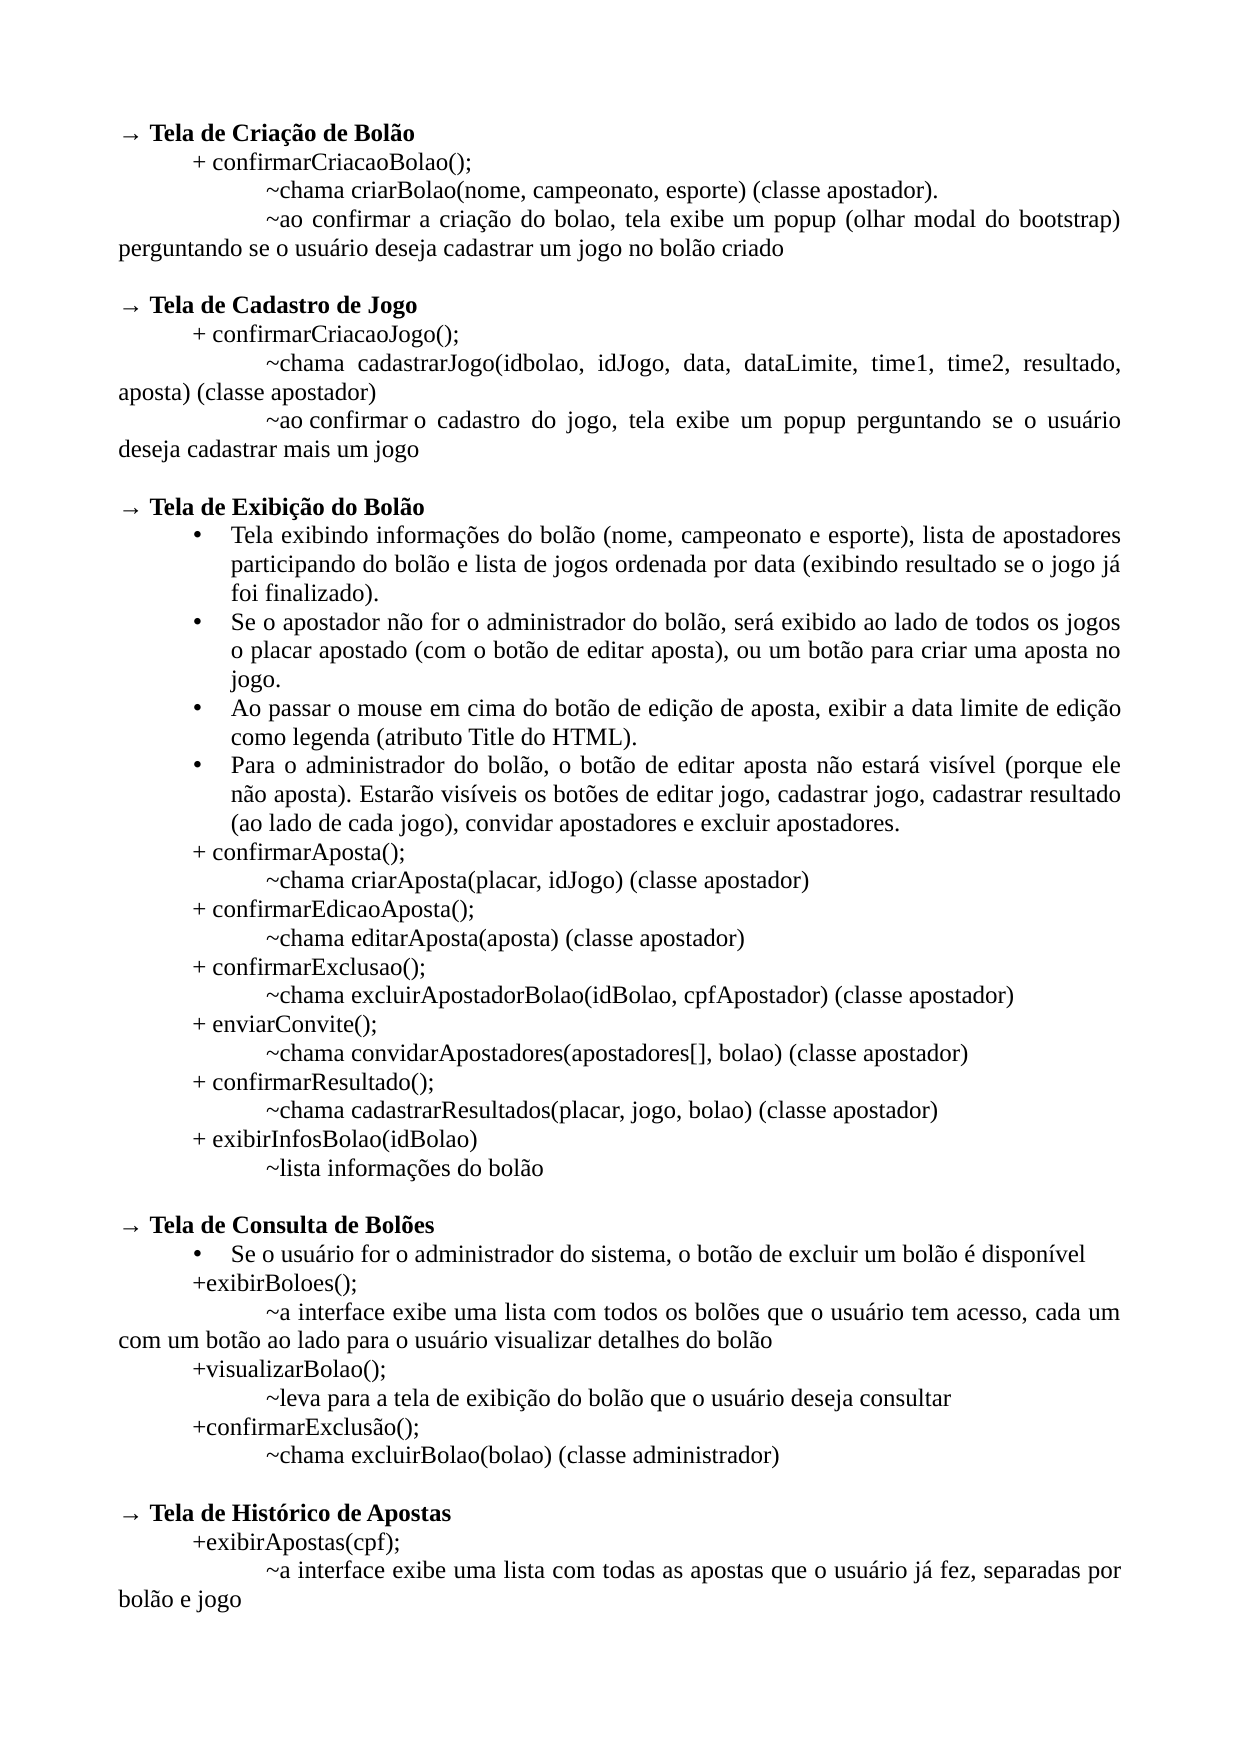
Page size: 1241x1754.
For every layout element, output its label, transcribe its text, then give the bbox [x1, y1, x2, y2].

text +confirmarExclusão(); [118, 1412, 1122, 1441]
list Se o usuário for o administrador do sistema, o botão de excluir um bolão é disponível [193, 1239, 1122, 1268]
text ~lista informações do bolão [118, 1153, 1122, 1182]
text + confirmarCriacaoJogo(); [118, 319, 1122, 348]
text + confirmarResultado(); [118, 1067, 1122, 1096]
text ~chama criarBolao(nome, campeonato, esporte) (classe apostador). [118, 176, 1122, 204]
text ~chama cadastrarJogo(idbolao, idJogo, data, dataLimite, time1, time2, resultado, aposta) (classe apostador) [118, 348, 1122, 406]
text + confirmarCriacaoBolao(); [118, 147, 1122, 176]
text ~chama criarAposta(placar, idJogo) (classe apostador) [118, 866, 1122, 894]
text + confirmarExclusao(); [118, 952, 1122, 981]
text ~chama editarAposta(aposta) (classe apostador) [118, 923, 1122, 952]
text +visualizarBolao(); [118, 1354, 1122, 1383]
text → Tela de Criação de Bolão [118, 118, 1122, 147]
text ~leva para a tela de exibição do bolão que o usuário deseja consultar [118, 1383, 1122, 1412]
text → Tela de Exibição do Bolão [118, 492, 1122, 521]
text +exibirApostas(cpf); [118, 1527, 1122, 1556]
text ~ao confirmar o cadastro do jogo, tela exibe um popup perguntando se o usuário deseja cadastrar mais um jogo [118, 406, 1122, 463]
text + confirmarAposta(); [118, 837, 1122, 866]
text + confirmarEdicaoAposta(); [118, 894, 1122, 923]
text → Tela de Histórico de Apostas [118, 1498, 1122, 1527]
text ~chama excluirApostadorBolao(idBolao, cpfApostador) (classe apostador) [118, 981, 1122, 1009]
list Ao passar o mouse em cima do botão de edição de aposta, exibir a data limite de edição como legenda (atributo Title do HTML). [193, 693, 1122, 751]
text → Tela de Consulta de Bolões [118, 1211, 1122, 1239]
text ~chama excluirBolao(bolao) (classe administrador) [118, 1441, 1122, 1469]
text + enviarConvite(); [118, 1009, 1122, 1038]
list Para o administrador do bolão, o botão de editar aposta não estará visível (porque ele não aposta). Estarão visíveis os botões de editar jogo, cadastrar jogo, cadastrar resultado (ao lado de cada jogo), convidar apostadores e excluir apostadores. [193, 751, 1122, 837]
text + exibirInfosBolao(idBolao) [118, 1124, 1122, 1153]
list Se o apostador não for o administrador do bolão, será exibido ao lado de todos os jogos o placar apostado (com o botão de editar aposta), ou um botão para criar uma aposta no jogo. [193, 607, 1122, 693]
text ~a interface exibe uma lista com todos os bolões que o usuário tem acesso, cada um com um botão ao lado para o usuário visualizar detalhes do bolão [118, 1297, 1122, 1354]
text → Tela de Cadastro de Jogo [118, 291, 1122, 319]
text +exibirBoloes(); [118, 1268, 1122, 1297]
text ~chama cadastrarResultados(placar, jogo, bolao) (classe apostador) [118, 1096, 1122, 1124]
list Tela exibindo informações do bolão (nome, campeonato e esporte), lista de apostadores participando do bolão e lista de jogos ordenada por data (exibindo resultado se o jogo já foi finalizado). [193, 521, 1122, 607]
text ~a interface exibe uma lista com todas as apostas que o usuário já fez, separadas por bolão e jogo [118, 1556, 1122, 1613]
text ~ao confirmar a criação do bolao, tela exibe um popup (olhar modal do bootstrap) perguntando se o usuário deseja cadastrar um jogo no bolão criado [118, 204, 1122, 262]
text ~chama convidarApostadores(apostadores[], bolao) (classe apostador) [118, 1038, 1122, 1067]
